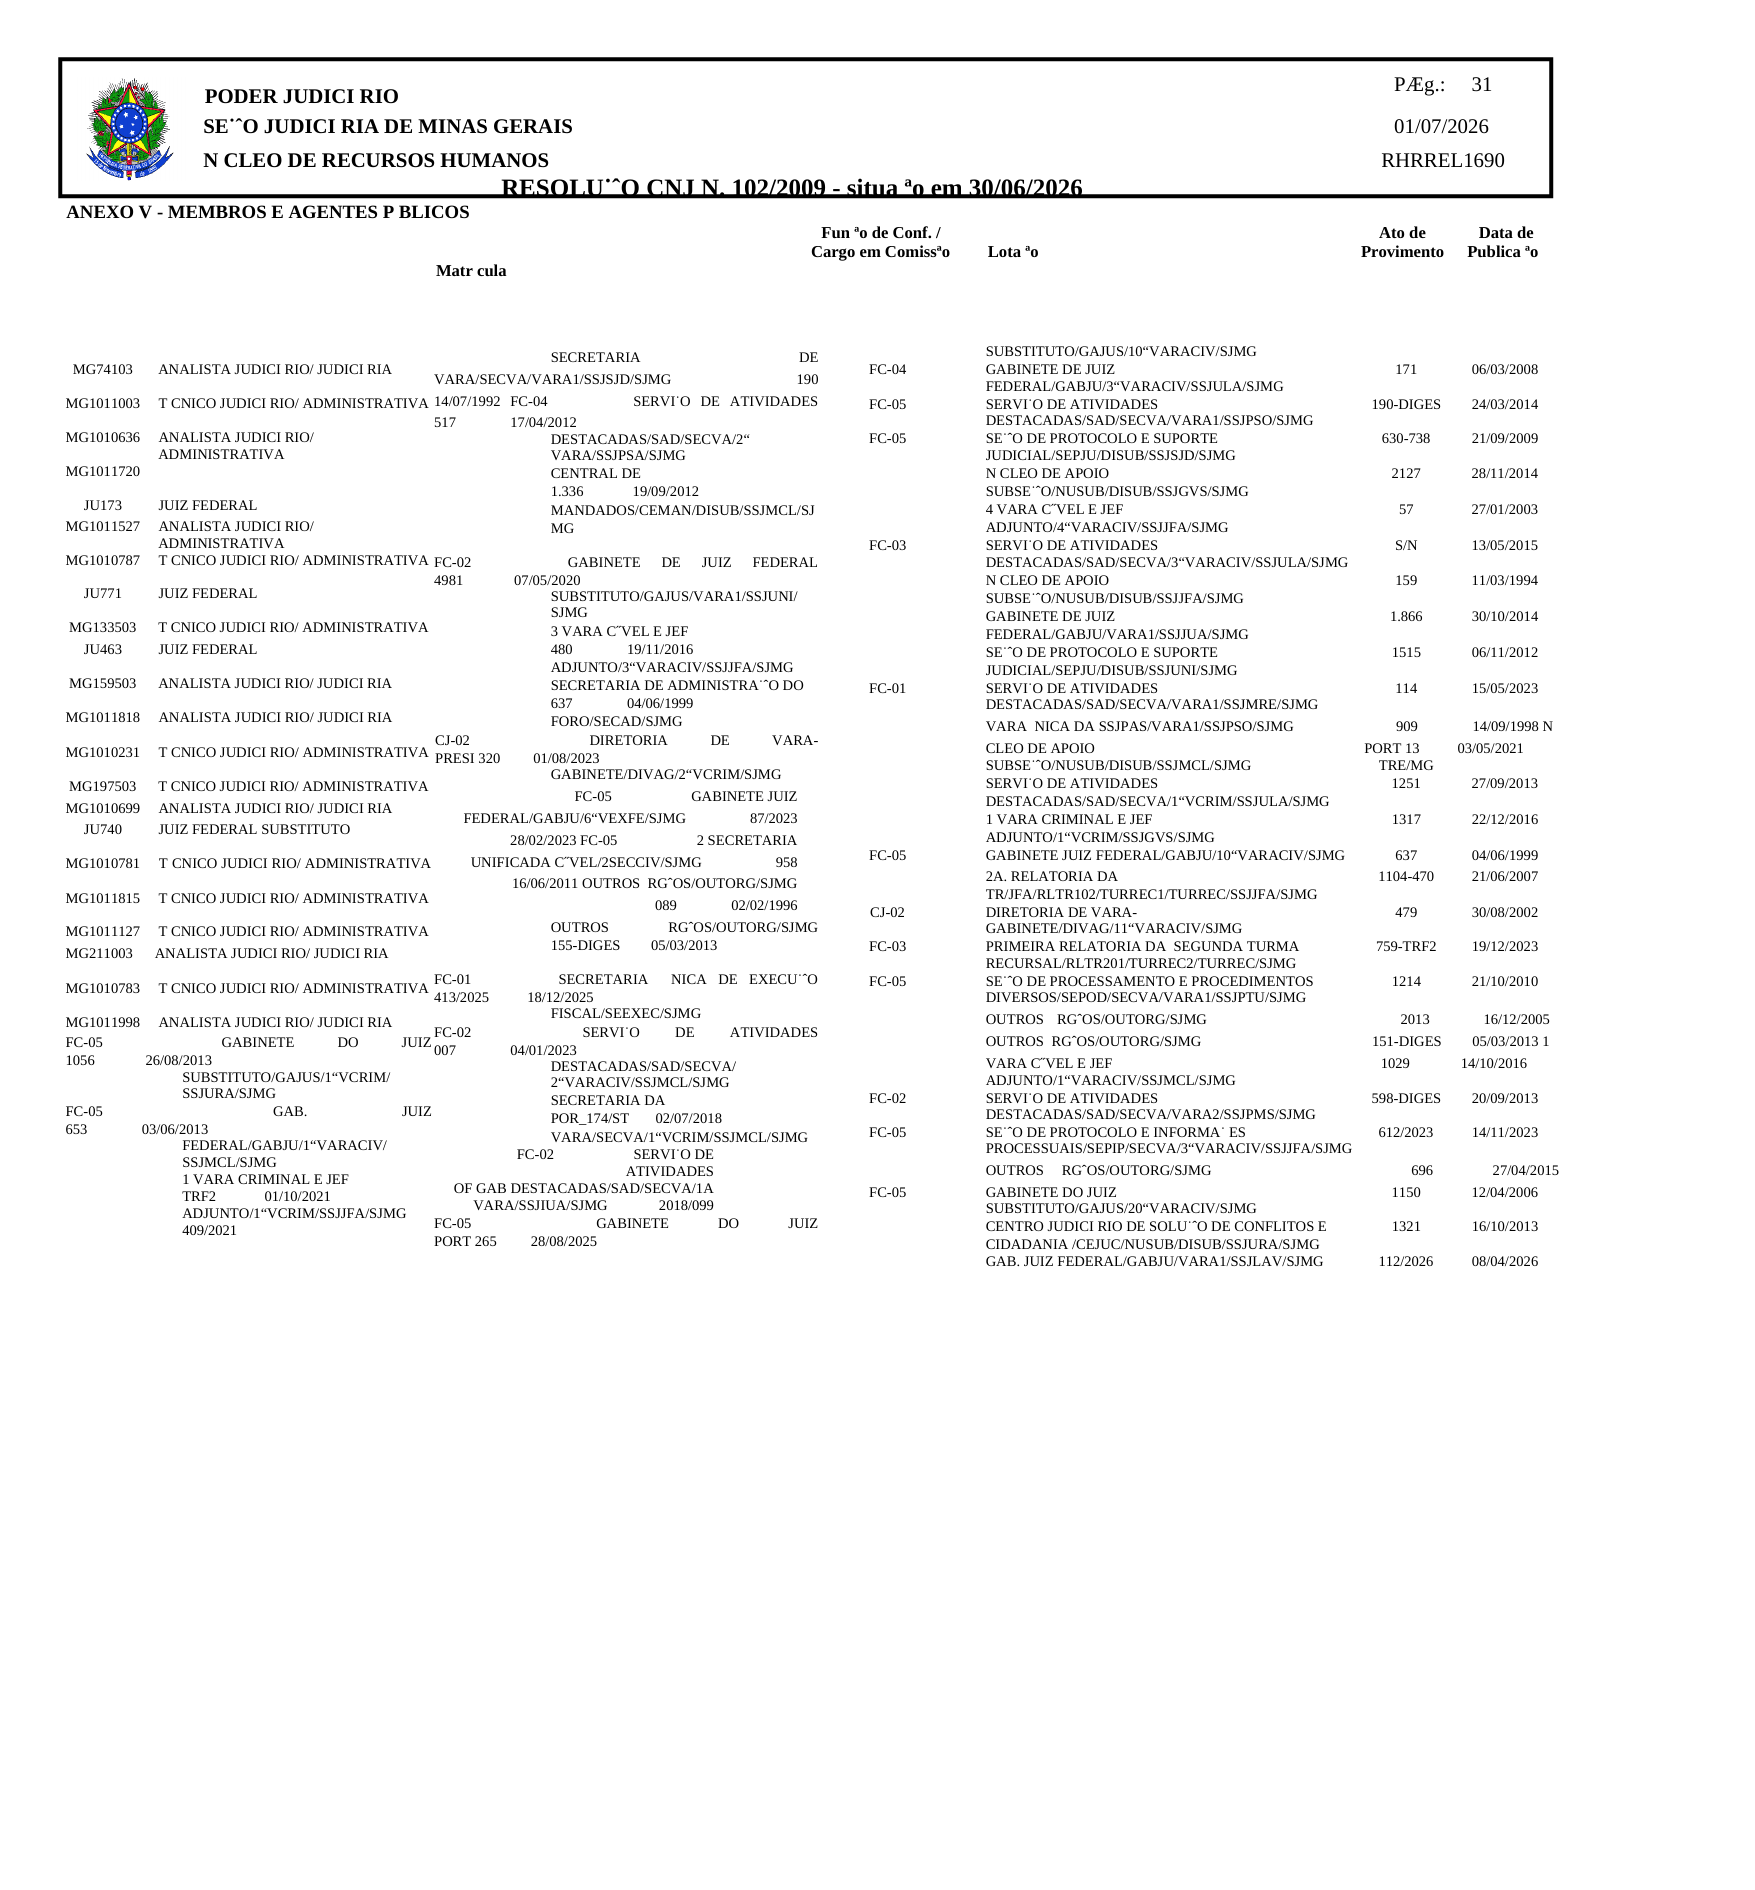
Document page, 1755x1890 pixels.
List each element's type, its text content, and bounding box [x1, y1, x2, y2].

text SUBSTITUTO/GAJUS/1“VCRIM/SSJURA/SJMG [182, 1069, 422, 1102]
text FC-02 SERVI˙O DE ATIVIDADES OF GAB DESTACADAS/SAD/SECVA/1A VARA/SSJIUA/SJMG 2018/099 [434, 1145, 714, 1213]
text CENTRAL DE 1.336 19/09/2012 MANDADOS/CEMAN/DISUB/SSJMCL/SJMG [551, 463, 818, 536]
text FC-05 GABINETE JUIZ FEDERAL/GABJU/10“VARACIV/SJMG 637 04/06/1999 [869, 846, 1559, 864]
text RECURSAL/RLTR201/TURREC2/TURREC/SJMG [986, 955, 1559, 971]
text FC-05 SE˙ˆO DE PROCESSAMENTO E PROCEDIMENTOS 1214 21/10/2010 [869, 971, 1559, 989]
text MG1011720 [65, 463, 422, 479]
text FC-01 SERVI˙O DE ATIVIDADES 114 15/05/2023 [869, 678, 1559, 696]
text CJ-02 DIRETORIA DE VARA- 479 30/08/2002 [870, 903, 1559, 921]
text FC-05 SE˙ˆO DE PROTOCOLO E INFORMA˙ ES 612/2023 14/11/2023 [869, 1123, 1559, 1141]
text 1 VARA CRIMINAL E JEF 1317 22/12/2016 ADJUNTO/1“VCRIM/SSJGVS/SJMG [986, 810, 1559, 846]
text PROCESSUAIS/SEPIP/SECVA/3“VARACIV/SSJJFA/SJMG [986, 1141, 1559, 1157]
text 2A. RELATORIA DA 1104-470 21/06/2007 TR/JFA/RLTR102/TURREC1/TURREC/SSJJFA/SJMG [986, 867, 1559, 903]
text SUBSTITUTO/GAJUS/10“VARACIV/SJMG [986, 344, 1559, 360]
text DESTACADAS/SAD/SECVA/VARA2/SSJPMS/SJMG [986, 1106, 1559, 1123]
text FC-03 SERVI˙O DE ATIVIDADES S/N 13/05/2015 [869, 536, 1559, 554]
text MG1011127 T CNICO JUDICI RIO/ ADMINISTRATIVA MG211003 ANALISTA JUDICI RIO/ JUDICI RIA [65, 918, 422, 962]
text JU463 JUIZ FEDERAL [84, 641, 422, 658]
text ADMINISTRATIVA [158, 535, 422, 551]
text MG159503 ANALISTA JUDICI RIO/ JUDICI RIA MG1011818 ANALISTA JUDICI RIO/ JUDICI RIA MG1010231 T CNICO JUDICI RIO/ ADMINISTRATIVA [65, 658, 422, 760]
text FC-01 SECRETARIA NICA DE EXECU˙ˆO 413/2025 18/12/2025 [434, 969, 818, 1006]
text DESTACADAS/SAD/SECVA/3“VARACIV/SSJULA/SJMG [986, 554, 1559, 570]
text JU173 JUIZ FEDERAL [84, 497, 422, 513]
text FC-03 PRIMEIRA RELATORIA DA SEGUNDA TURMA 759-TRF2 19/12/2023 [869, 937, 1559, 955]
text ADJUNTO/1“VARACIV/SSJMCL/SJMG [986, 1072, 1559, 1088]
text GABINETE/DIVAG/2“VCRIM/SJMG [551, 767, 818, 783]
text SECRETARIA DE ADMINISTRA˙ˆO DO 637 04/06/1999 FORO/SECAD/SJMG [551, 676, 818, 730]
text DESTACADAS/SAD/SECVA/VARA1/SSJMRE/SJMG [986, 697, 1559, 713]
text JUDICIAL/SEPJU/DISUB/SSJSJD/SJMG [986, 447, 1559, 463]
text FC-05 GABINETE JUIZ FEDERAL/GABJU/6“VEXFE/SJMG 87/2023 28/02/2023 FC-05 2 SECRETARIA UNIFICADA C˝VEL/2SECCIV/SJMG 958 16/06/2011 OUTROS RGˆOS/OUTORG/SJMG 089 02/02/1996 [434, 783, 797, 914]
text MG197503 T CNICO JUDICI RIO/ ADMINISTRATIVA MG1010699 ANALISTA JUDICI RIO/ JUDICI RIA [65, 772, 422, 816]
text CJ-02 DIRETORIA DE VARA- PRESI 320 01/08/2023 [435, 730, 818, 766]
text SUBSTITUTO/GAJUS/20“VARACIV/SJMG [986, 1201, 1559, 1217]
text FC-05 SERVI˙O DE ATIVIDADES 190-DIGES 24/03/2014 [869, 394, 1559, 412]
text DIVERSOS/SEPOD/SECVA/VARA1/SSJPTU/SJMG [986, 989, 1559, 1005]
picture [54, 53, 1557, 201]
text FC-04 GABINETE DE JUIZ 171 06/03/2008 [869, 360, 1559, 378]
text DESTACADAS/SAD/SECVA/VARA1/SSJPSO/SJMG [986, 413, 1559, 429]
text SUBSTITUTO/GAJUS/VARA1/SSJUNI/SJMG [551, 589, 818, 621]
text MG1010783 T CNICO JUDICI RIO/ ADMINISTRATIVA MG1011998 ANALISTA JUDICI RIO/ JUDICI RIA [65, 962, 422, 1030]
text GABINETE/DIVAG/11“VARACIV/SJMG [986, 921, 1559, 937]
text N CLEO DE APOIO 2127 28/11/2014 SUBSE˙ˆO/NUSUB/DISUB/SSJGVS/SJMG [986, 463, 1559, 499]
text SECRETARIA DA POR_174/ST 02/07/2018 VARA/SECVA/1“VCRIM/SSJMCL/SJMG [551, 1091, 818, 1145]
text SECRETARIA DE VARA/SECVA/VARA1/SSJSJD/SJMG 190 14/07/1992 FC-04 SERVI˙O DE ATIVIDADES 517 17/04/2012 [434, 344, 818, 431]
text SE˙ˆO DE PROTOCOLO E SUPORTE 1515 06/11/2012 JUDICIAL/SEPJU/DISUB/SSJUNI/SJMG [986, 642, 1559, 678]
text N CLEO DE APOIO 159 11/03/1994 SUBSE˙ˆO/NUSUB/DISUB/SSJJFA/SJMG [986, 570, 1559, 606]
text ADMINISTRATIVA [158, 446, 422, 462]
text FC-05 SE˙ˆO DE PROTOCOLO E SUPORTE 630-738 21/09/2009 [869, 429, 1559, 447]
text SUBSE˙ˆO/NUSUB/DISUB/SSJMCL/SJMG TRE/MG [986, 757, 1559, 774]
text FC-02 SERVI˙O DE ATIVIDADES 598-DIGES 20/09/2013 [869, 1088, 1559, 1106]
text OUTROS RGˆOS/OUTORG/SJMG 155-DIGES 05/03/2013 [551, 918, 818, 953]
text OUTROS RGˆOS/OUTORG/SJMG 2013 16/12/2005 OUTROS RGˆOS/OUTORG/SJMG 151-DIGES 05/03/2013 1 VARA C˝VEL E JEF 1029 14/10/2016 [986, 1005, 1550, 1072]
text MG1010787 T CNICO JUDICI RIO/ ADMINISTRATIVA [65, 552, 422, 568]
text FC-02 GABINETE DE JUIZ FEDERAL 4981 07/05/2020 [434, 552, 818, 588]
text MG1011527 ANALISTA JUDICI RIO/ [65, 518, 422, 535]
text FISCAL/SEEXEC/SJMG [551, 1006, 818, 1022]
text VARA NICA DA SSJPAS/VARA1/SSJPSO/SJMG 909 14/09/1998 N CLEO DE APOIO PORT 13 03/05/2021 [986, 713, 1553, 757]
text FC-05 GAB. JUIZ 653 03/06/2013 [65, 1102, 422, 1138]
text GABINETE DE JUIZ 1.866 30/10/2014 FEDERAL/GABJU/VARA1/SSJJUA/SJMG [986, 606, 1559, 642]
text OUTROS RGˆOS/OUTORG/SJMG 696 27/04/2015 FC-05 GABINETE DO JUIZ 1150 12/04/2006 [869, 1157, 1559, 1201]
text GAB. JUIZ FEDERAL/GABJU/VARA1/SSJLAV/SJMG 112/2026 08/04/2026 [986, 1253, 1559, 1270]
text FC-05 GABINETE DO JUIZ 1056 26/08/2013 [65, 1033, 422, 1069]
text CENTRO JUDICI RIO DE SOLU˙ˆO DE CONFLITOS E 1321 16/10/2013 CIDADANIA /CEJUC/NUSUB/DISUB/SSJURA/SJMG [986, 1217, 1559, 1253]
text DESTACADAS/SAD/SECVA/2“VARACIV/SSJMCL/SJMG [551, 1058, 818, 1091]
text FC-02 SERVI˙O DE ATIVIDADES 007 04/01/2023 [434, 1022, 818, 1058]
text FC-05 GABINETE DO JUIZ PORT 265 28/08/2025 [434, 1213, 818, 1249]
text MG74103 ANALISTA JUDICI RIO/ JUDICI RIA MG1011003 T CNICO JUDICI RIO/ ADMINISTRATIVA MG1010636 ANALISTA JUDICI RIO/ [65, 344, 422, 446]
text SERVI˙O DE ATIVIDADES 1251 27/09/2013 DESTACADAS/SAD/SECVA/1“VCRIM/SSJULA/SJMG [986, 774, 1559, 810]
text JU740 JUIZ FEDERAL SUBSTITUTO [84, 821, 422, 838]
text FEDERAL/GABJU/1“VARACIV/SSJMCL/SJMG [182, 1138, 422, 1170]
text 3 VARA C˝VEL E JEF 480 19/11/2016 ADJUNTO/3“VARACIV/SSJJFA/SJMG [551, 621, 818, 676]
text DESTACADAS/SAD/SECVA/2“ VARA/SSJPSA/SJMG [551, 431, 818, 463]
text 4 VARA C˝VEL E JEF 57 27/01/2003 ADJUNTO/4“VARACIV/SSJJFA/SJMG [986, 499, 1559, 536]
text JU771 JUIZ FEDERAL [84, 586, 422, 602]
text MG133503 T CNICO JUDICI RIO/ ADMINISTRATIVA [69, 619, 422, 636]
text 1 VARA CRIMINAL E JEF TRF2 01/10/2021 ADJUNTO/1“VCRIM/SSJJFA/SJMG 409/2021 [182, 1170, 422, 1238]
text MG1010781 T CNICO JUDICI RIO/ ADMINISTRATIVA MG1011815 T CNICO JUDICI RIO/ ADMINISTRATIVA [65, 838, 422, 906]
text FEDERAL/GABJU/3“VARACIV/SSJULA/SJMG [986, 378, 1559, 394]
